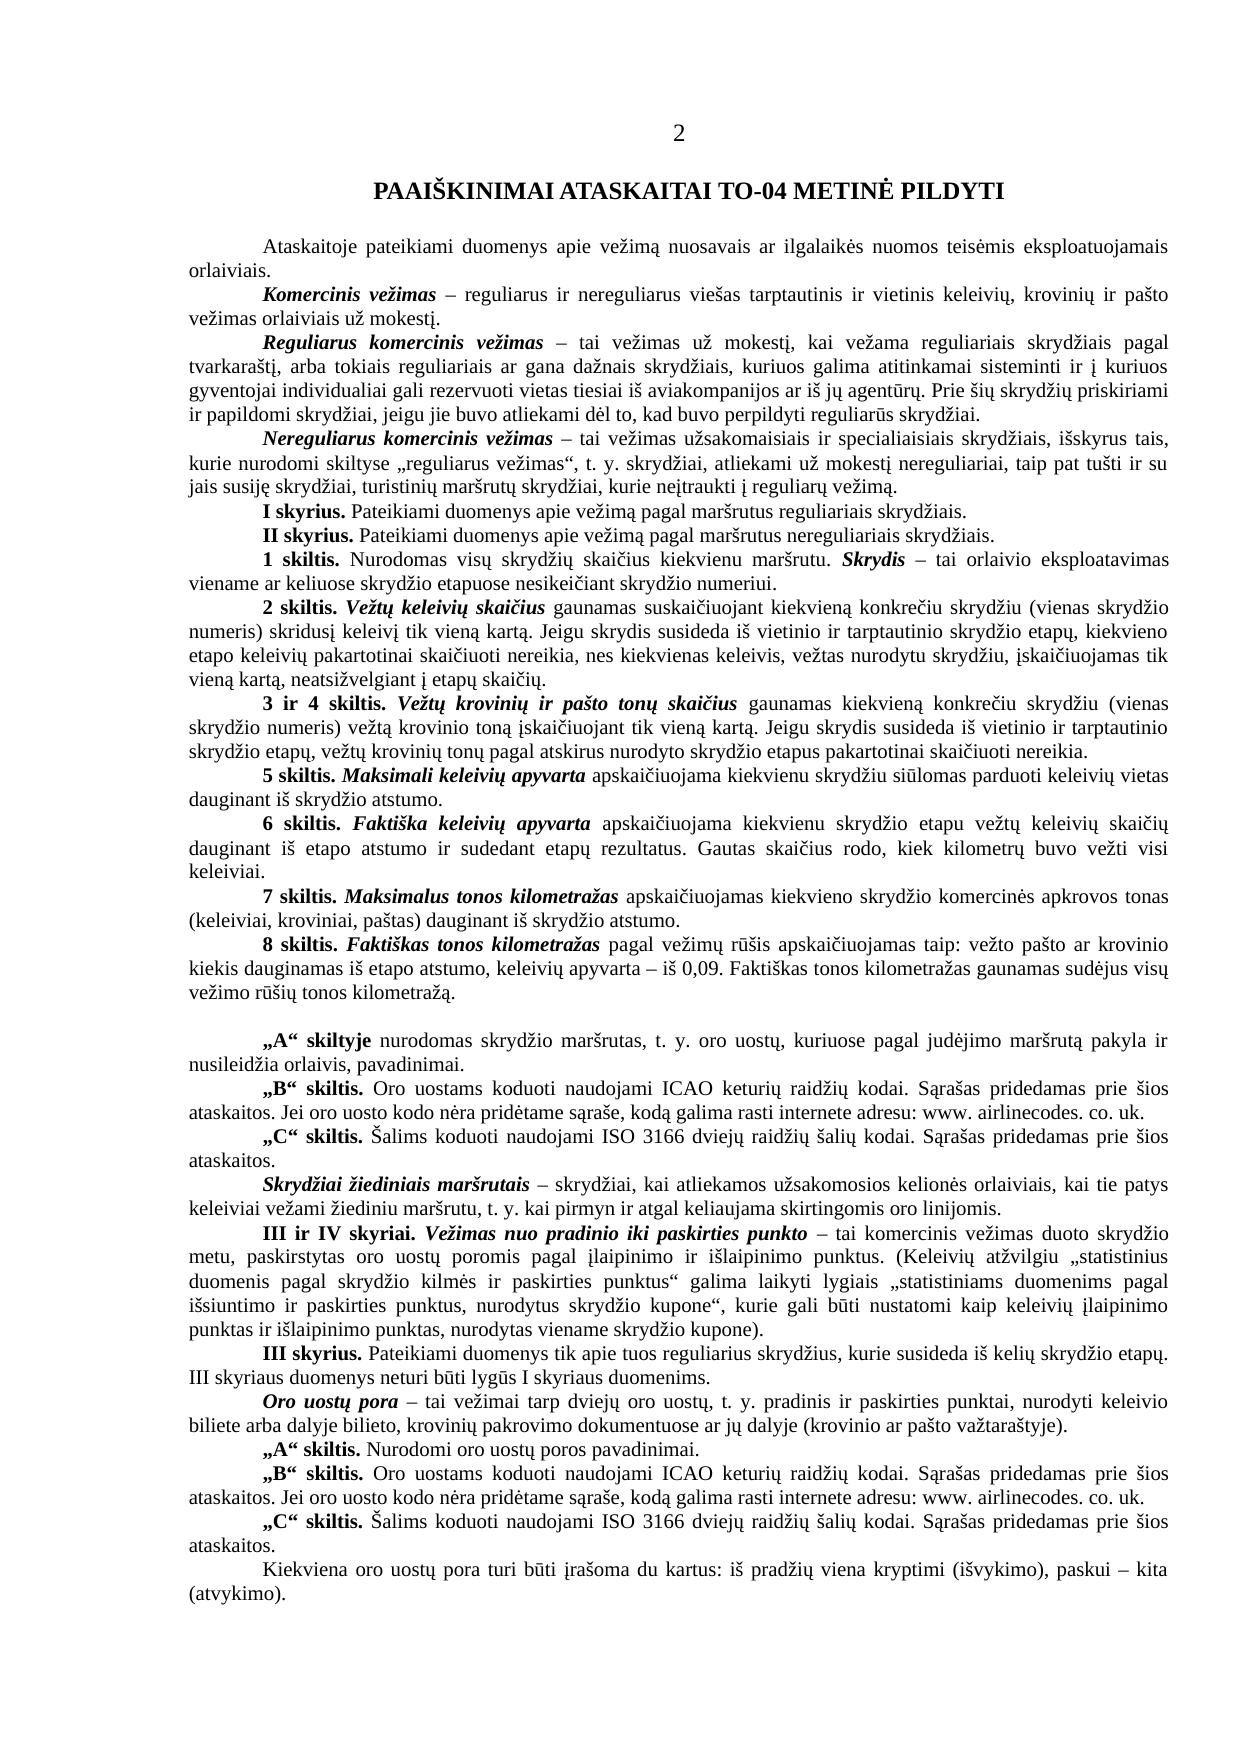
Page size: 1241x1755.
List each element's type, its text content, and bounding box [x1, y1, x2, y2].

table_cell I skyrius. Pateikiami duomenys apie vežimą pagal maršrutus reguliariais skrydžiais. II skyrius. Pateikiami duomenys apie vežimą pagal maršrutus nereguliariais skrydžiais. 1 skiltis. Nurodomas visų skrydžių skaičius kiekvienu maršrutu. Skrydis – tai orlaivio eksploatavimas viename ar keliuose skrydžio etapuose nesikeičiant skrydžio numeriui. 2 skiltis. Vežtų keleivių skaičius gaunamas suskaičiuojant kiekvieną konkrečiu skrydžiu (vienas skrydžio numeris) skridusį keleivį tik vieną kartą. Jeigu skrydis susideda iš vietinio ir tarptautinio skrydžio etapų, kiekvieno etapo keleivių pakartotinai skaičiuoti nereikia, nes kiekvienas keleivis, vežtas nurodytu skrydžiu, įskaičiuojamas tik vieną kartą, neatsižvelgiant į etapų skaičių. 3 ir 4 skiltis. Vežtų krovinių ir pašto tonų skaičius gaunamas kiekvieną konkrečiu skrydžiu (vienas skrydžio numeris) vežtą krovinio toną įskaičiuojant tik vieną kartą. Jeigu skrydis susideda iš vietinio ir tarptautinio skrydžio etapų, vežtų krovinių tonų pagal atskirus nurodyto skrydžio etapus pakartotinai skaičiuoti nereikia. 5 skiltis. Maksimali keleivių apyvarta apskaičiuojama kiekvienu skrydžiu siūlomas parduoti keleivių vietas dauginant iš skrydžio atstumo. 6 skiltis. Faktiška keleivių apyvarta apskaičiuojama kiekvienu skrydžio etapu vežtų keleivių skaičių dauginant iš etapo atstumo ir sudedant etapų rezultatus. Gautas skaičius rodo, kiek kilometrų buvo vežti visi keleiviai. 7 skiltis. Maksimalus tonos kilometražas apskaičiuojamas kiekvieno skrydžio komercinės apkrovos tonas (keleiviai, kroviniai, paštas) dauginant iš skrydžio atstumo. 8 skiltis. Faktiškas tonos kilometražas pagal vežimų rūšis apskaičiuojamas taip: vežto pašto ar krovinio kiekis dauginamas iš etapo atstumo, keleivių apyvarta – iš 0,09. Faktiškas tonos kilometražas gaunamas sudėjus visų vežimo rūšių tonos kilometražą. „A“ skiltyje nurodomas skrydžio maršrutas, t. y. oro uostų, kuriuose pagal judėjimo maršrutą pakyla ir nusileidžia orlaivis, pavadinimai. „B“ skiltis. Oro uostams koduoti naudojami ICAO keturių raidžių kodai. Sąrašas pridedamas prie šios ataskaitos. Jei oro uosto kodo nėra pridėtame sąraše, kodą galima rasti internete adresu: www. airlinecodes. co. uk. „C“ skiltis. Šalims koduoti naudojami ISO 3166 dviejų raidžių šalių kodai. Sąrašas pridedamas prie šios ataskaitos. Skrydžiai žiediniais maršrutais – skrydžiai, kai atliekamos užsakomosios kelionės orlaiviais, kai tie patys keleiviai vežami žiediniu maršrutu, t. y. kai pirmyn ir atgal keliaujama skirtingomis oro linijomis. [177, 499, 1181, 1220]
table_cell III ir IV skyriai. Vežimas nuo pradinio iki paskirties punkto – tai komercinis vežimas duoto skrydžio metu, paskirstytas oro uostų poromis pagal įlaipinimo ir išlaipinimo punktus. (Keleivių atžvilgiu „statistinius duomenis pagal skrydžio kilmės ir paskirties punktus“ galima laikyti lygiais „statistiniams duomenims pagal išsiuntimo ir paskirties punktus, nurodytus skrydžio kupone“, kurie gali būti nustatomi kaip keleivių įlaipinimo punktas ir išlaipinimo punktas, nurodytas viename skrydžio kupone). [177, 1220, 1181, 1341]
table_cell III skyrius. Pateikiami duomenys tik apie tuos reguliarius skrydžius, kurie susideda iš kelių skrydžio etapų. III skyriaus duomenys neturi būti lygūs I skyriaus duomenims. Oro uostų pora – tai vežimai tarp dviejų oro uostų, t. y. pradinis ir paskirties punktai, nurodyti keleivio biliete arba dalyje bilieto, krovinių pakrovimo dokumentuose ar jų dalyje (krovinio ar pašto važtaraštyje). „A“ skiltis. Nurodomi oro uostų poros pavadinimai. „B“ skiltis. Oro uostams koduoti naudojami ICAO keturių raidžių kodai. Sąrašas pridedamas prie šios ataskaitos. Jei oro uosto kodo nėra pridėtame sąraše, kodą galima rasti internete adresu: www. airlinecodes. co. uk. „C“ skiltis. Šalims koduoti naudojami ISO 3166 dviejų raidžių šalių kodai. Sąrašas pridedamas prie šios ataskaitos. Kiekviena oro uostų pora turi būti įrašoma du kartus: iš pradžių viena kryptimi (išvykimo), paskui – kita (atvykimo). [177, 1341, 1181, 1605]
text PAAIŠKINIMAI ATASKAITAI TO-04 METINĖ PILDYTI [177, 176, 1181, 205]
table_header Ataskaitoje pateikiami duomenys apie vežimą nuosavais ar ilgalaikės nuomos teisėmis eksploatuojamais orlaiviais. Komercinis vežimas – reguliarus ir nereguliarus viešas tarptautinis ir vietinis keleivių, krovinių ir pašto vežimas orlaiviais už mokestį. Reguliarus komercinis vežimas – tai vežimas už mokestį, kai vežama reguliariais skrydžiais pagal tvarkaraštį, arba tokiais reguliariais ar gana dažnais skrydžiais, kuriuos galima atitinkamai sisteminti ir į kuriuos gyventojai individualiai gali rezervuoti vietas tiesiai iš aviakompanijos ar iš jų agentūrų. Prie šių skrydžių priskiriami ir papildomi skrydžiai, jeigu jie buvo atliekami dėl to, kad buvo perpildyti reguliarūs skrydžiai. Nereguliarus komercinis vežimas – tai vežimas užsakomaisiais ir specialiaisiais skrydžiais, išskyrus tais, kurie nurodomi skiltyse „reguliarus vežimas“, t. y. skrydžiai, atliekami už mokestį nereguliariai, taip pat tušti ir su jais susiję skrydžiai, turistinių maršrutų skrydžiai, kurie neįtraukti į reguliarų vežimą. [177, 234, 1181, 498]
